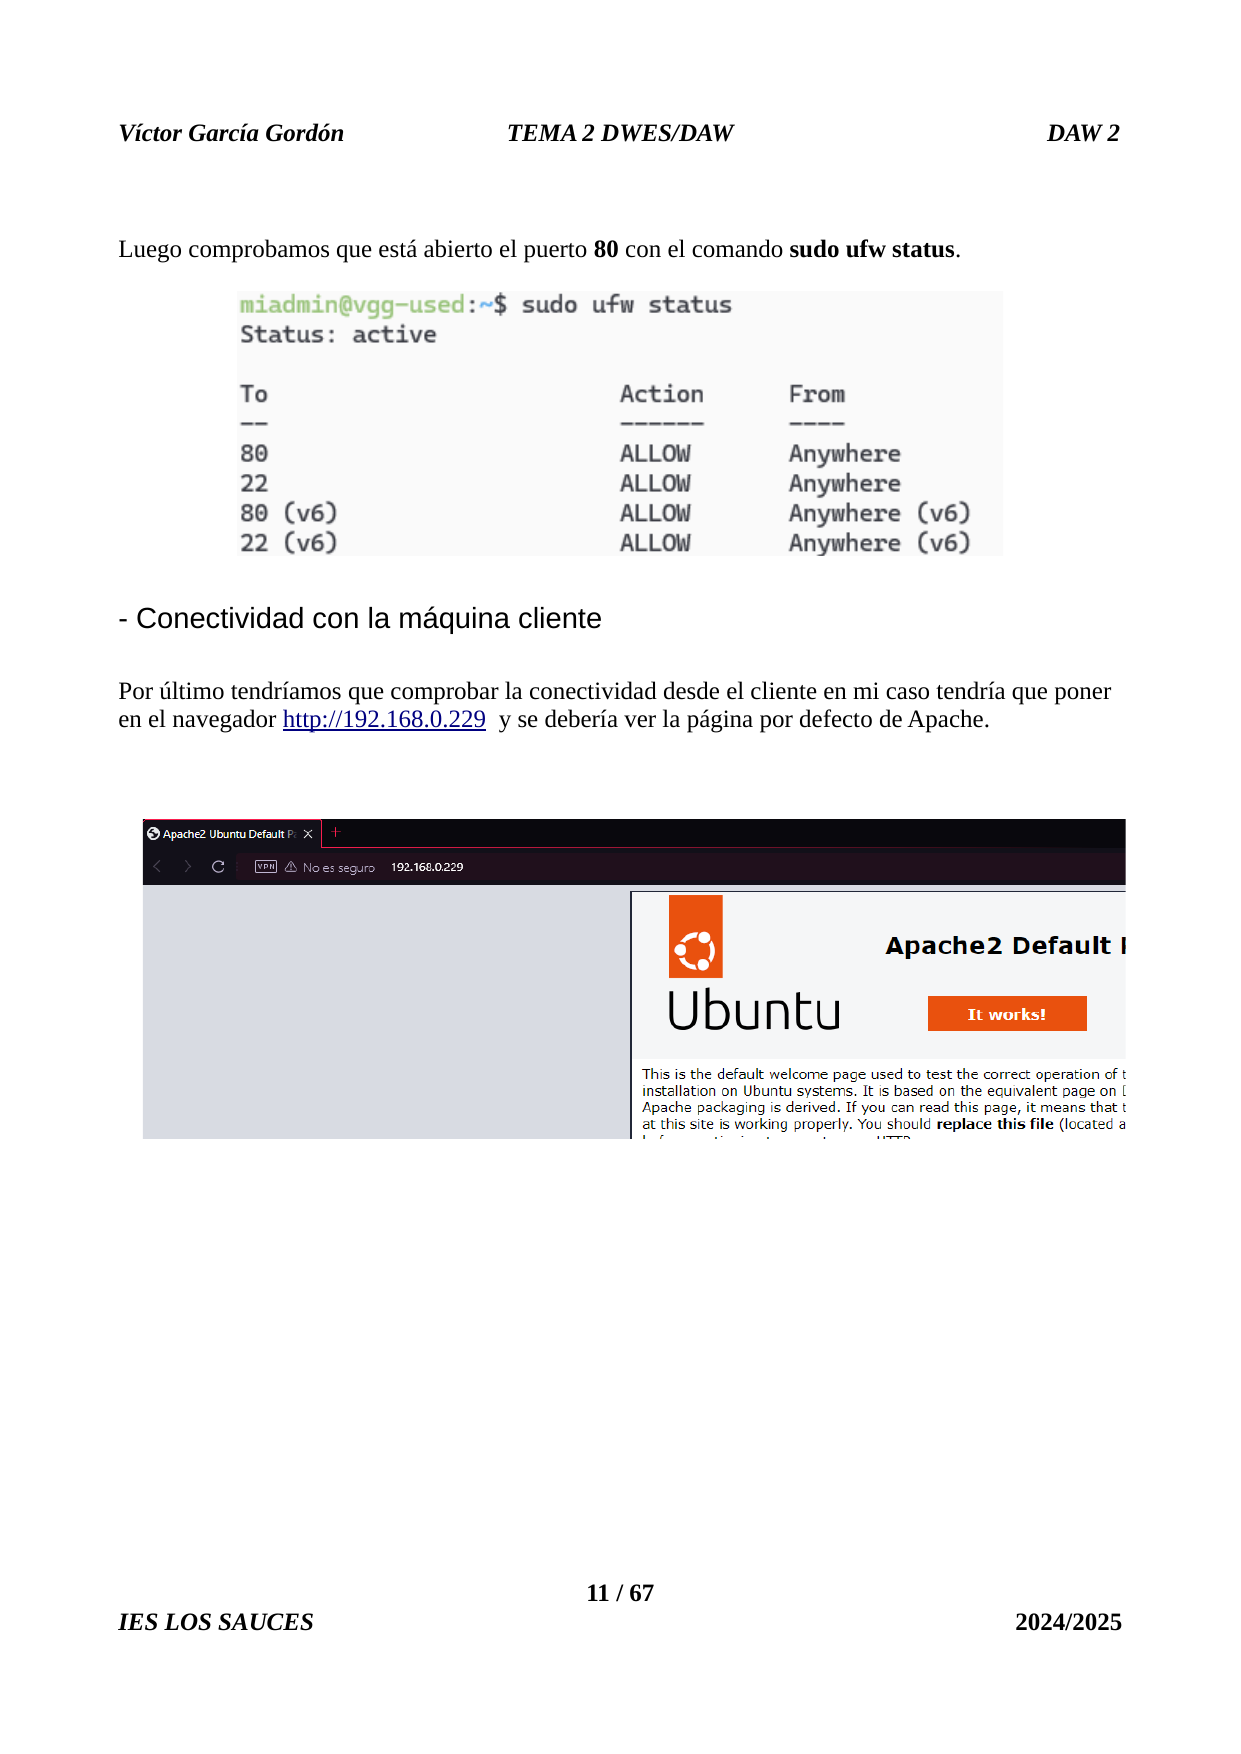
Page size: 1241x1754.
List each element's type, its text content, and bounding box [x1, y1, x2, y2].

subtitle - Conectividad con la máquina cliente [118, 601, 1122, 634]
picture [237, 291, 1004, 556]
text Por último tendríamos que comprobar la conectividad desde el cliente en mi caso tendría que poner en el navegador http://192.168.0.229 y se debería ver la página por defecto de Apache. [118, 676, 1122, 733]
text Luego comprobamos que está abierto el puerto 80 con el comando sudo ufw status. [118, 234, 1122, 263]
